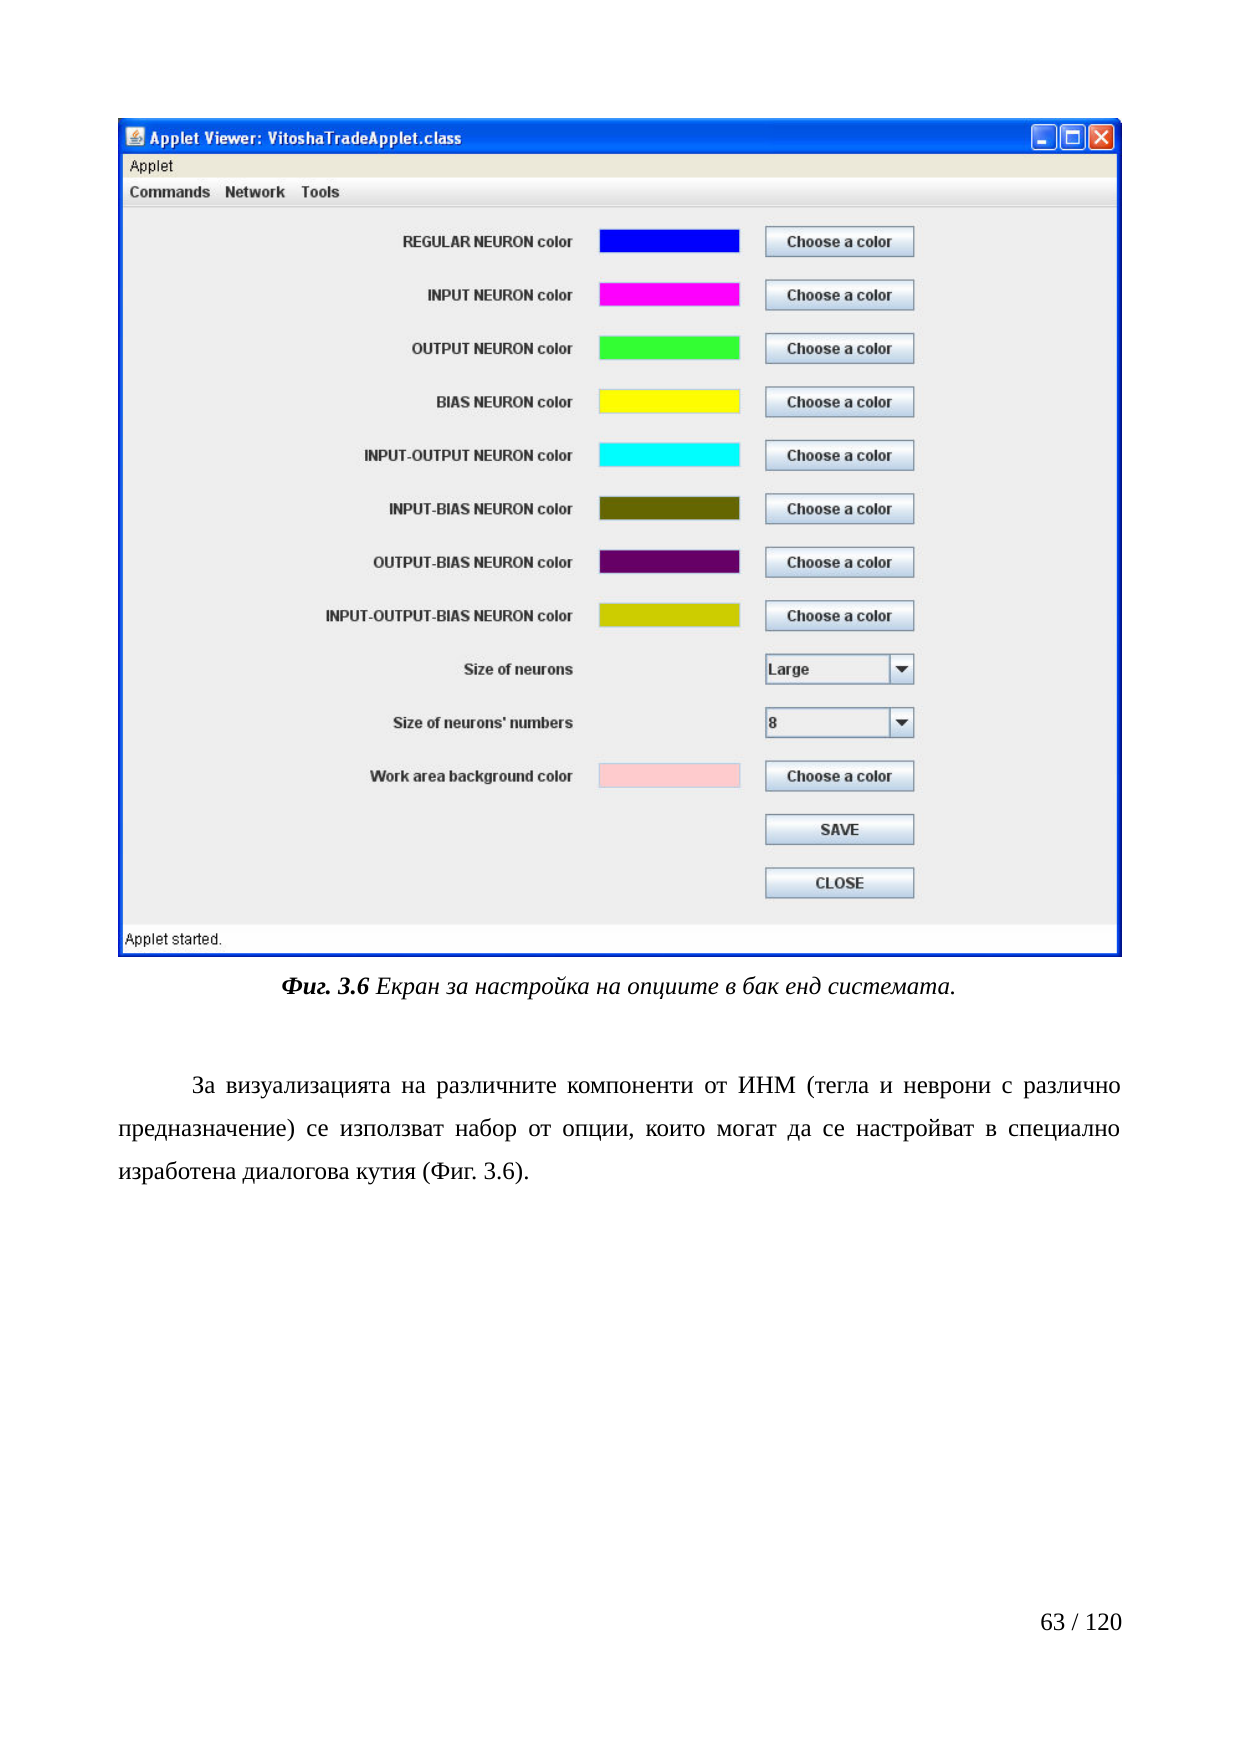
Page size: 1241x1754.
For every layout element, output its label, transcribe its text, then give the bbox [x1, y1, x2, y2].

text За визуализацията на различните компоненти от ИНМ (тегла и неврони с различно предназначение) се използват набор от опции, които могат да се настройват в специално изработена диалогова кутия (Фиг. 3.6). [118, 1070, 1122, 1185]
picture [118, 118, 1122, 957]
text Фиг. 3.6 Екран за настройка на опциите в бак енд системата. [118, 957, 1122, 1000]
